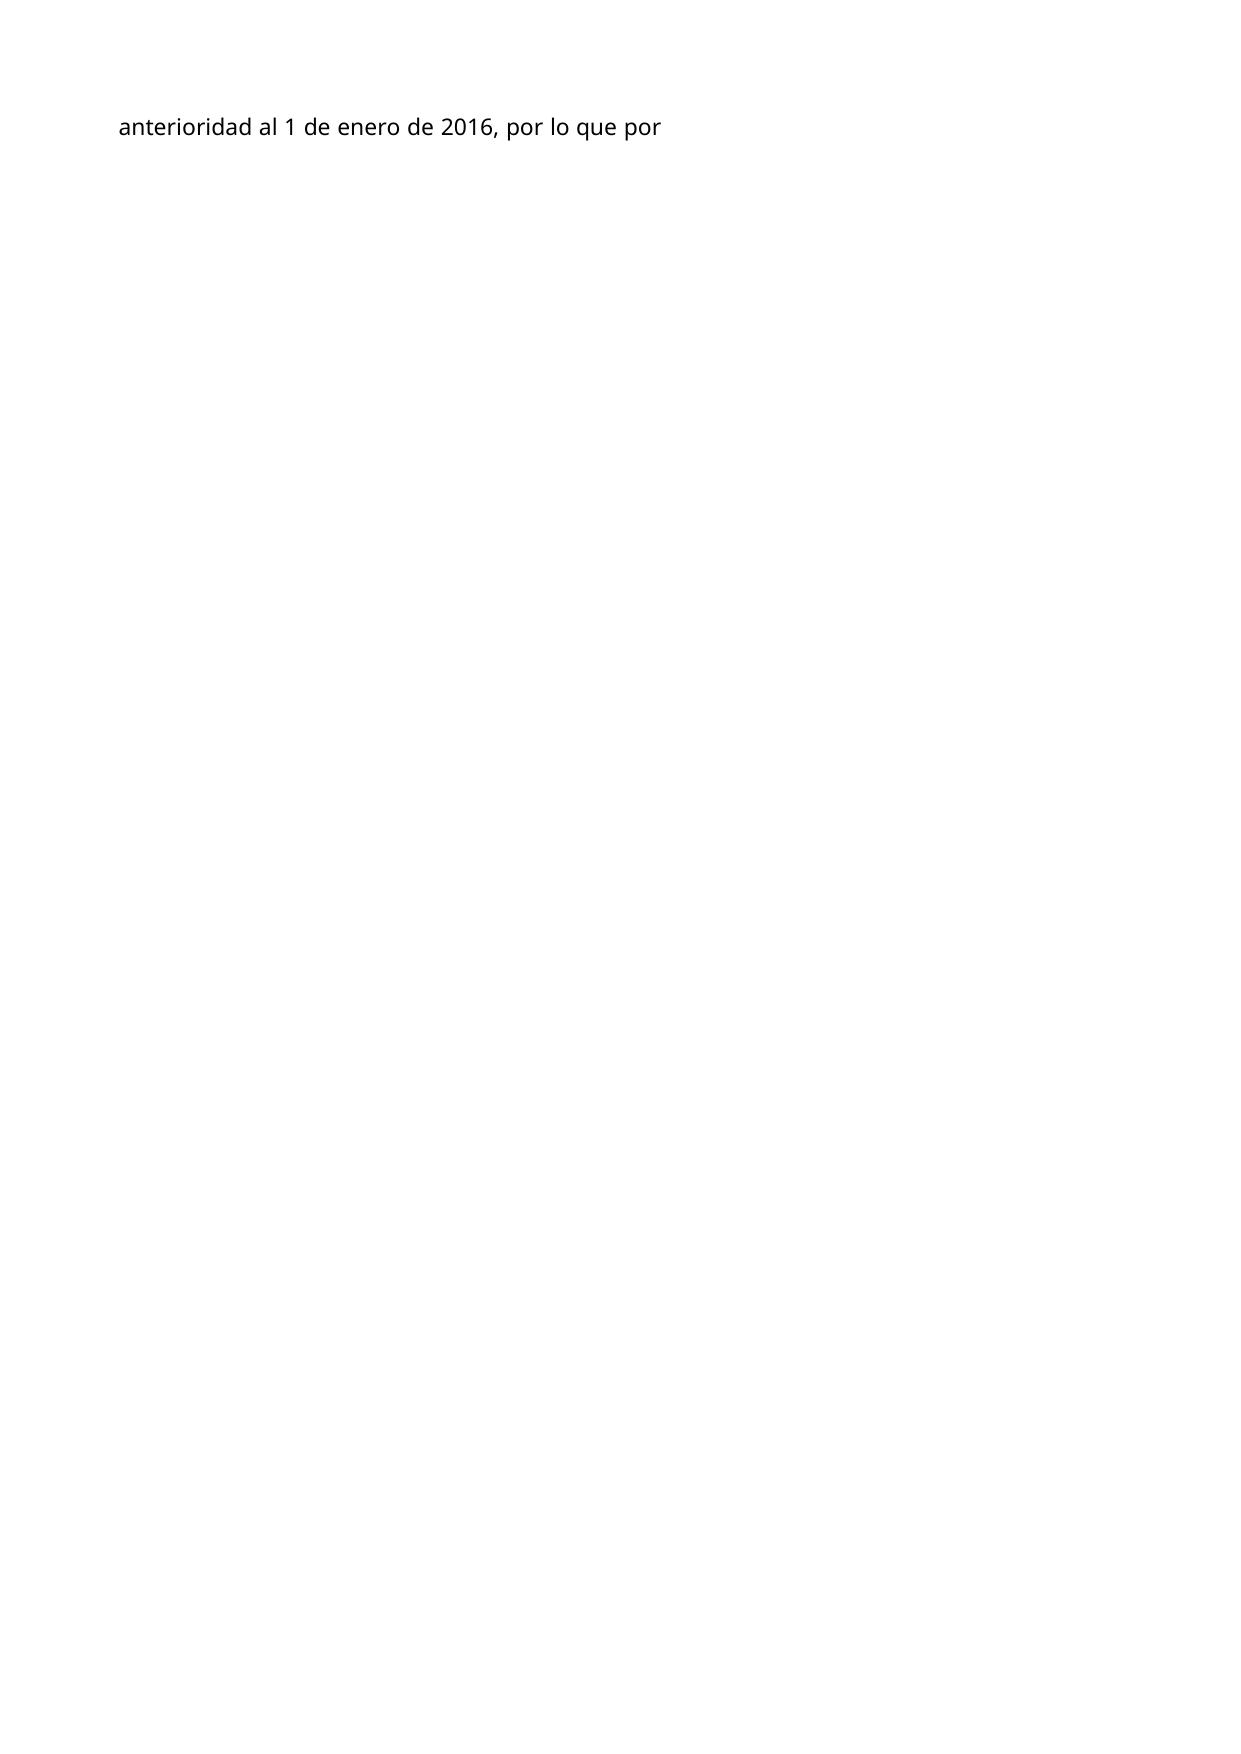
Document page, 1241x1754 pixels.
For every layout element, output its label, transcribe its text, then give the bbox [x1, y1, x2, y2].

text anterioridad al 1 de enero de 2016, por lo que por [118, 110, 1064, 142]
